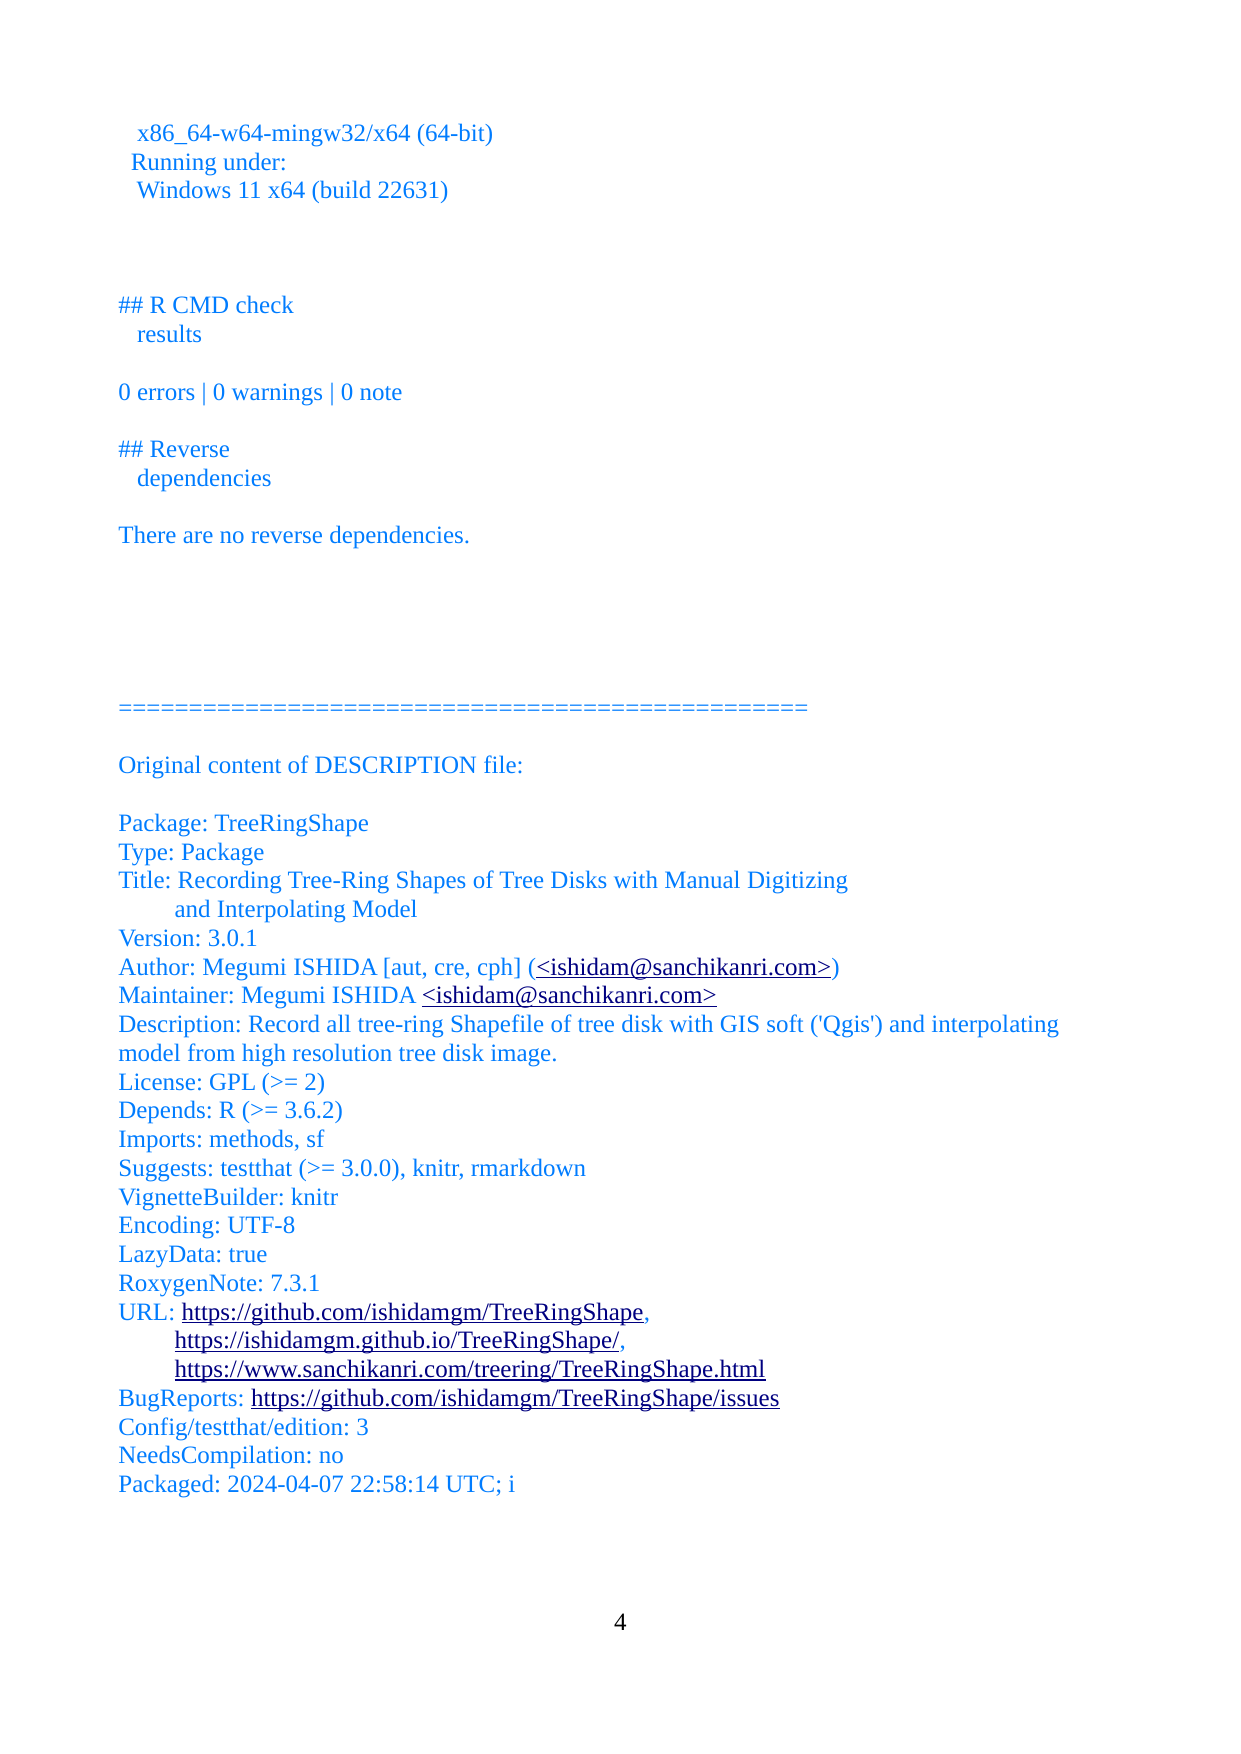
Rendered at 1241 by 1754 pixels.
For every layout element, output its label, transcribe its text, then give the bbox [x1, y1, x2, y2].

text x86_64-w64-mingw32/x64 (64-bit) Running under: Windows 11 x64 (build 22631) ## R CMD check results 0 errors | 0 warnings | 0 note ## Reverse dependencies There are no reverse dependencies. ================================================= Original content of DESCRIPTION file: Package: TreeRingShape Type: Package Title: Recording Tree-Ring Shapes of Tree Disks with Manual Digitizing and Interpolating Model Version: 3.0.1 Author: Megumi ISHIDA [aut, cre, cph] (<ishidam@sanchikanri.com>) Maintainer: Megumi ISHIDA <ishidam@sanchikanri.com> Description: Record all tree-ring Shapefile of tree disk with GIS soft ('Qgis') and interpolating model from high resolution tree disk image. License: GPL (>= 2) Depends: R (>= 3.6.2) Imports: methods, sf Suggests: testthat (>= 3.0.0), knitr, rmarkdown VignetteBuilder: knitr Encoding: UTF-8 LazyData: true RoxygenNote: 7.3.1 URL: https://github.com/ishidamgm/TreeRingShape, https://ishidamgm.github.io/TreeRingShape/, https://www.sanchikanri.com/treering/TreeRingShape.html BugReports: https://github.com/ishidamgm/TreeRingShape/issues Config/testthat/edition: 3 NeedsCompilation: no Packaged: 2024-04-07 22:58:14 UTC; i [118, 118, 1122, 1498]
